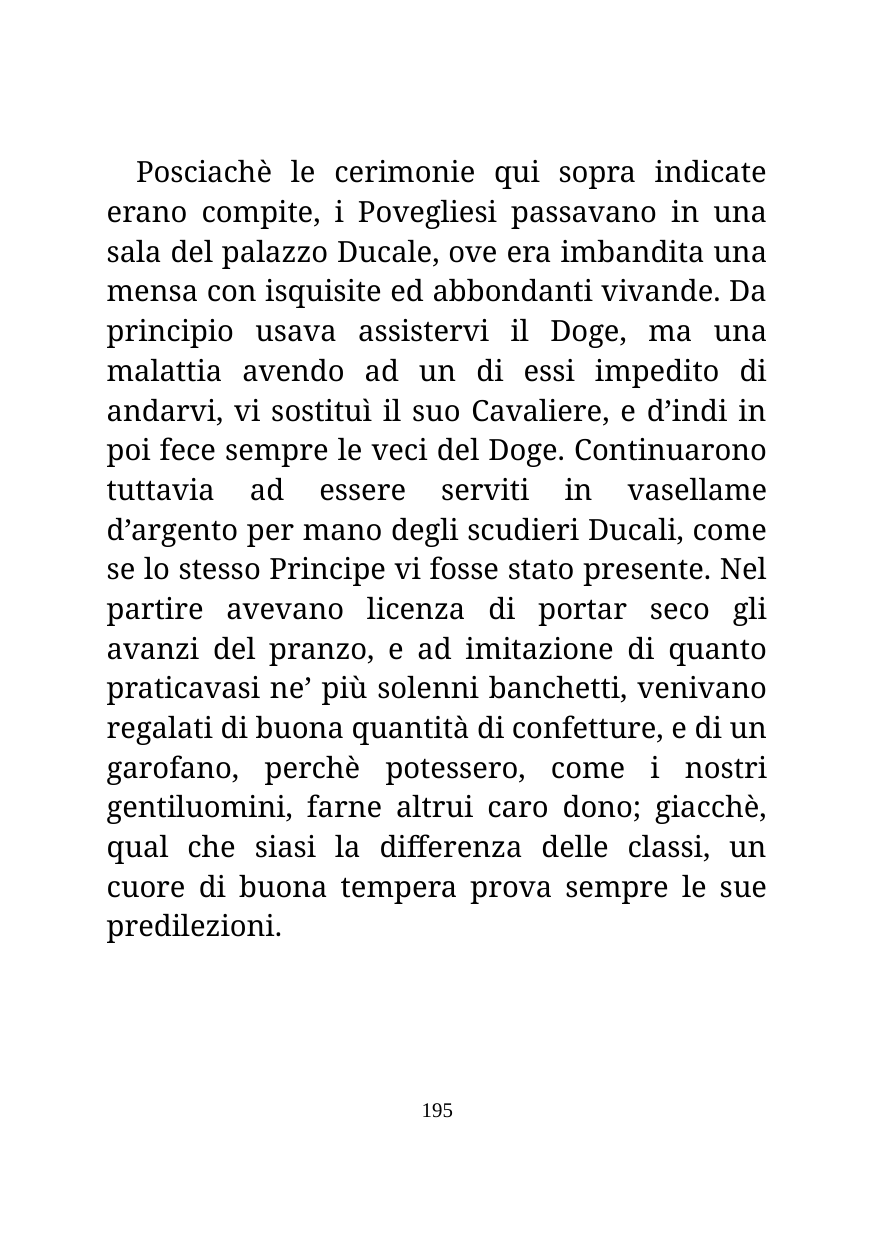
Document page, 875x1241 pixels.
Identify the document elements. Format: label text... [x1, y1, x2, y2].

text Posciachè le cerimonie qui sopra indicate erano compite, i Povegliesi passavano in una sala del palazzo Ducale, ove era imbandita una mensa con isquisite ed abbondanti vivande. Da principio usava assistervi il Doge, ma una malattia avendo ad un di essi impedito di andarvi, vi sostituì il suo Cavaliere, e d’indi in poi fece sempre le veci del Doge. Continuarono tuttavia ad essere serviti in vasellame d’argento per mano degli scudieri Ducali, come se lo stesso Principe vi fosse stato presente. Nel partire avevano licenza di portar seco gli avanzi del pranzo, e ad imitazione di quanto praticavasi ne’ più solenni banchetti, venivano regalati di buona quantità di confetture, e di un garofano, perchè potessero, come i nostri gentiluomini, farne altrui caro dono; giacchè, qual che siasi la differenza delle classi, un cuore di buona tempera prova sempre le sue predilezioni. [106, 152, 768, 945]
